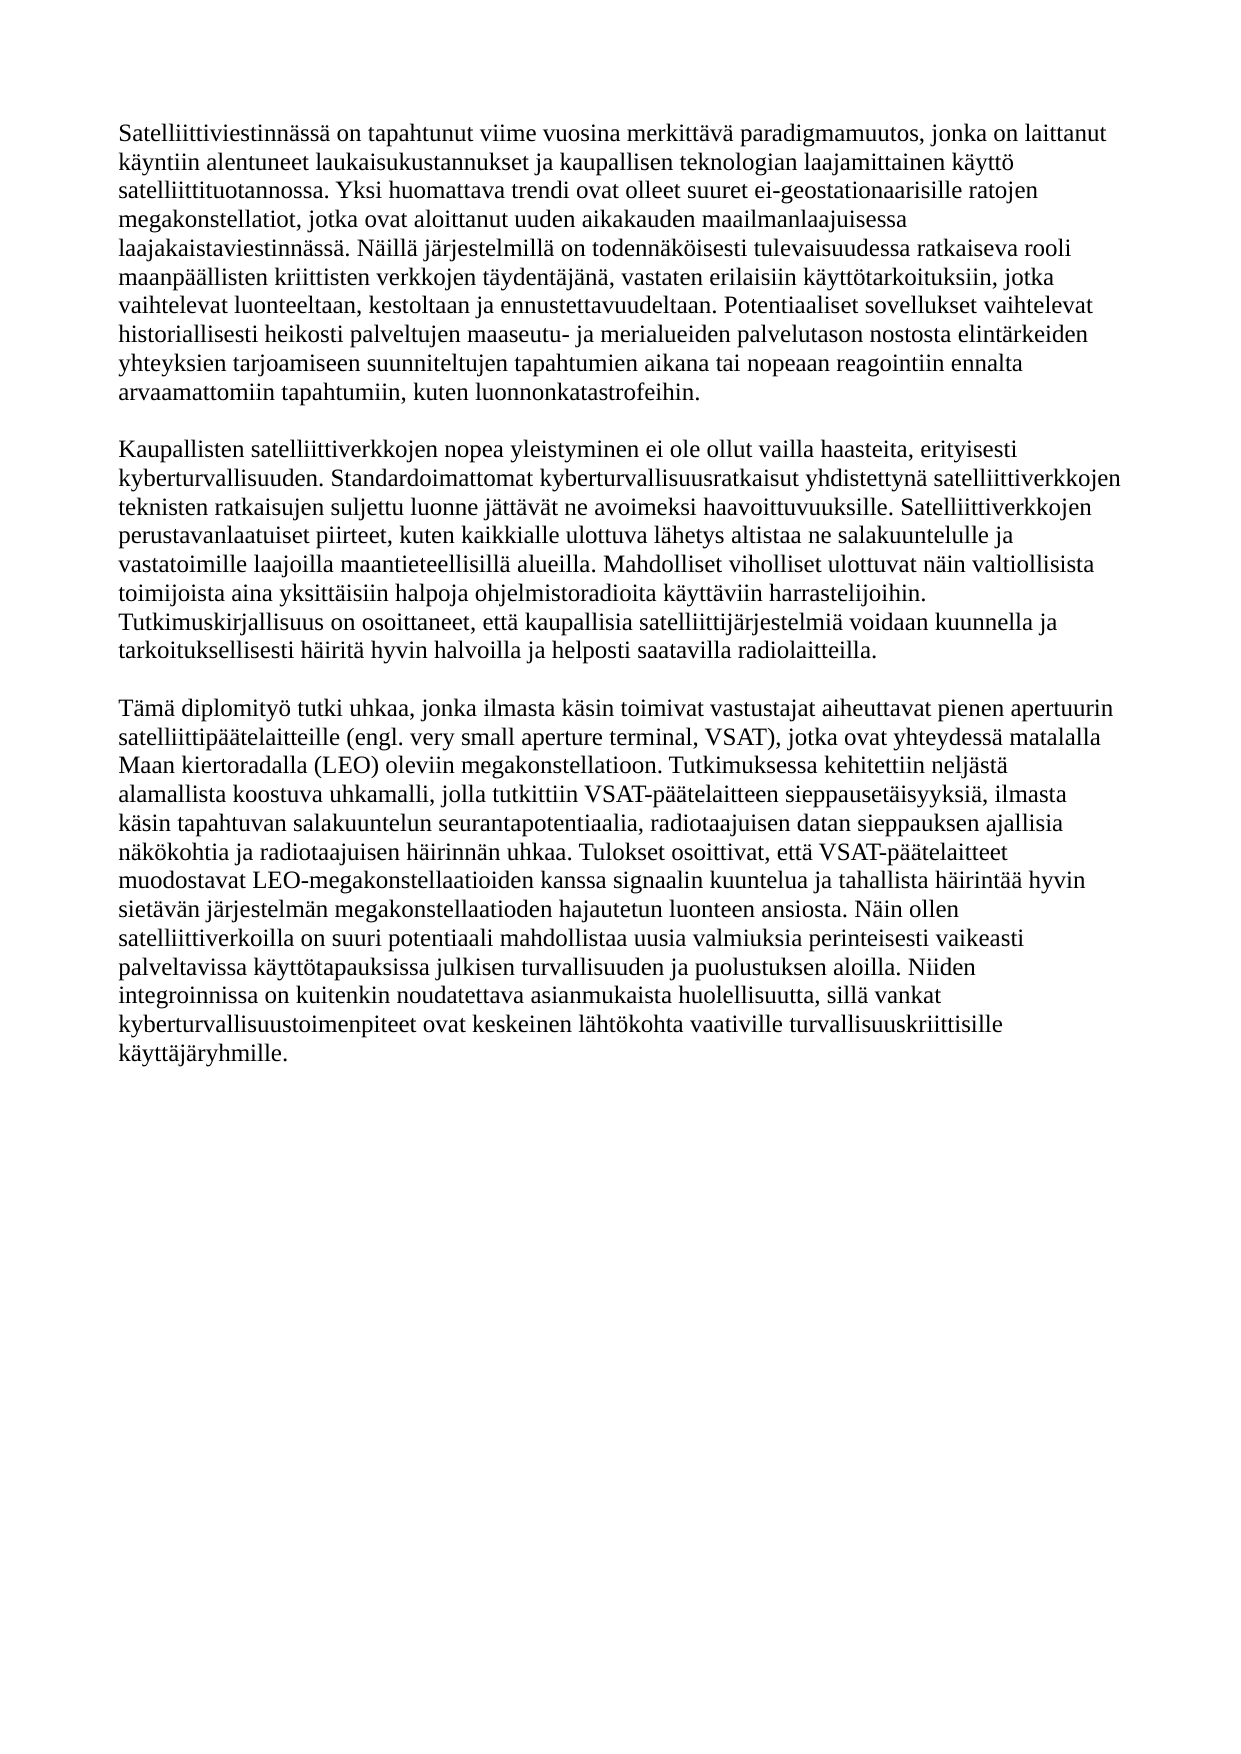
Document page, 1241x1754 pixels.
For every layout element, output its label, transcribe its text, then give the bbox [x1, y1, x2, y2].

text Satelliittiviestinnässä on tapahtunut viime vuosina merkittävä paradigmamuutos, jonka on laittanut käyntiin alentuneet laukaisukustannukset ja kaupallisen teknologian laajamittainen käyttö satelliittituotannossa. Yksi huomattava trendi ovat olleet suuret ei-geostationaarisille ratojen megakonstellatiot, jotka ovat aloittanut uuden aikakauden maailmanlaajuisessa laajakaistaviestinnässä. Näillä järjestelmillä on todennäköisesti tulevaisuudessa ratkaiseva rooli maanpäällisten kriittisten verkkojen täydentäjänä, vastaten erilaisiin käyttötarkoituksiin, jotka vaihtelevat luonteeltaan, kestoltaan ja ennustettavuudeltaan. Potentiaaliset sovellukset vaihtelevat historiallisesti heikosti palveltujen maaseutu- ja merialueiden palvelutason nostosta elintärkeiden yhteyksien tarjoamiseen suunniteltujen tapahtumien aikana tai nopeaan reagointiin ennalta arvaamattomiin tapahtumiin, kuten luonnonkatastrofeihin. [118, 118, 1122, 406]
text Tämä diplomityö tutki uhkaa, jonka ilmasta käsin toimivat vastustajat aiheuttavat pienen apertuurin satelliittipäätelaitteille (engl. very small aperture terminal, VSAT), jotka ovat yhteydessä matalalla Maan kiertoradalla (LEO) oleviin megakonstellatioon. Tutkimuksessa kehitettiin neljästä alamallista koostuva uhkamalli, jolla tutkittiin VSAT-päätelaitteen sieppausetäisyyksiä, ilmasta käsin tapahtuvan salakuuntelun seurantapotentiaalia, radiotaajuisen datan sieppauksen ajallisia näkökohtia ja radiotaajuisen häirinnän uhkaa. Tulokset osoittivat, että VSAT-päätelaitteet muodostavat LEO-megakonstellaatioiden kanssa signaalin kuuntelua ja tahallista häirintää hyvin sietävän järjestelmän megakonstellaatioden hajautetun luonteen ansiosta. Näin ollen satelliittiverkoilla on suuri potentiaali mahdollistaa uusia valmiuksia perinteisesti vaikeasti palveltavissa käyttötapauksissa julkisen turvallisuuden ja puolustuksen aloilla. Niiden integroinnissa on kuitenkin noudatettava asianmukaista huolellisuutta, sillä vankat kyberturvallisuustoimenpiteet ovat keskeinen lähtökohta vaativille turvallisuuskriittisille käyttäjäryhmille. [118, 693, 1122, 1067]
text Kaupallisten satelliittiverkkojen nopea yleistyminen ei ole ollut vailla haasteita, erityisesti kyberturvallisuuden. Standardoimattomat kyberturvallisuusratkaisut yhdistettynä satelliittiverkkojen teknisten ratkaisujen suljettu luonne jättävät ne avoimeksi haavoittuvuuksille. Satelliittiverkkojen perustavanlaatuiset piirteet, kuten kaikkialle ulottuva lähetys altistaa ne salakuuntelulle ja vastatoimille laajoilla maantieteellisillä alueilla. Mahdolliset viholliset ulottuvat näin valtiollisista toimijoista aina yksittäisiin halpoja ohjelmistoradioita käyttäviin harrastelijoihin. Tutkimuskirjallisuus on osoittaneet, että kaupallisia satelliittijärjestelmiä voidaan kuunnella ja tarkoituksellisesti häiritä hyvin halvoilla ja helposti saatavilla radiolaitteilla. [118, 434, 1122, 664]
